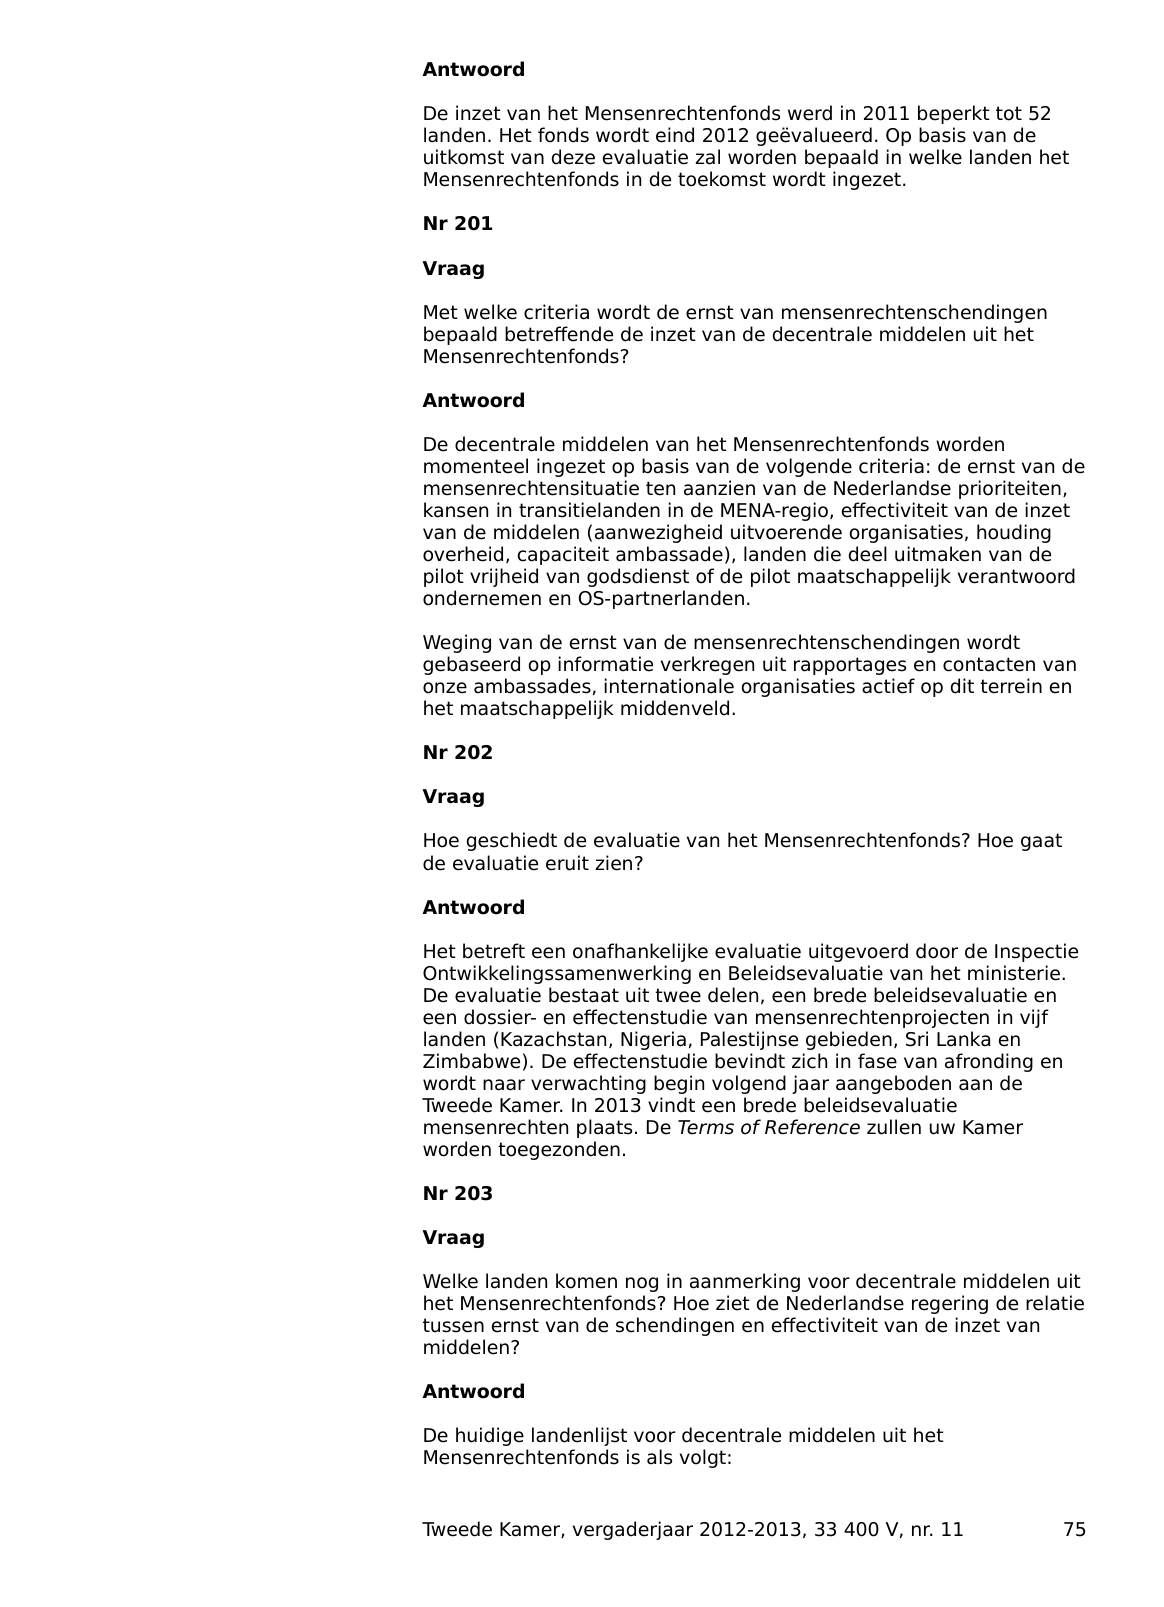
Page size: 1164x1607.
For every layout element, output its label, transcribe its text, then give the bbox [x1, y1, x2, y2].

text Hoe geschiedt de evaluatie van het Mensenrechtenfonds? Hoe gaat de evaluatie eruit zien? [422, 830, 1087, 874]
text Met welke criteria wordt de ernst van mensenrechtenschendingen bepaald betreffende de inzet van de decentrale middelen uit het Mensenrechtenfonds? [422, 302, 1087, 368]
text De huidige landenlijst voor decentrale middelen uit het Mensenrechtenfonds is als volgt: [422, 1425, 1087, 1469]
text De decentrale middelen van het Mensenrechtenfonds worden momenteel ingezet op basis van de volgende criteria: de ernst van de mensenrechtensituatie ten aanzien van de Nederlandse prioriteiten, kansen in transitielanden in de MENA-regio, effectiviteit van de inzet van de middelen (aanwezigheid uitvoerende organisaties, houding overheid, capaciteit ambassade), landen die deel uitmaken van de pilot vrijheid van godsdienst of de pilot maatschappelijk verantwoord ondernemen en OS-partnerlanden. [422, 434, 1087, 610]
subtitle Nr 202 [422, 742, 1087, 764]
subtitle Antwoord [422, 390, 1087, 412]
text Weging van de ernst van de mensenrechtenschendingen wordt gebaseerd op informatie verkregen uit rapportages en contacten van onze ambassades, internationale organisaties actief op dit terrein en het maatschappelijk middenveld. [422, 632, 1087, 720]
text Het betreft een onafhankelijke evaluatie uitgevoerd door de Inspectie Ontwikkelingssamenwerking en Beleidsevaluatie van het ministerie. De evaluatie bestaat uit twee delen, een brede beleidsevaluatie en een dossier- en effectenstudie van mensenrechtenprojecten in vijf landen (Kazachstan, Nigeria, Palestijnse gebieden, Sri Lanka en Zimbabwe). De effectenstudie bevindt zich in fase van afronding en wordt naar verwachting begin volgend jaar aangeboden aan de Tweede Kamer. In 2013 vindt een brede beleidsevaluatie mensenrechten plaats. De Terms of Reference zullen uw Kamer worden toegezonden. [422, 941, 1087, 1161]
subtitle Antwoord [422, 1381, 1087, 1403]
subtitle Vraag [422, 257, 1087, 279]
text Welke landen komen nog in aanmerking voor decentrale middelen uit het Mensenrechtenfonds? Hoe ziet de Nederlandse regering de relatie tussen ernst van de schendingen en effectiviteit van de inzet van middelen? [422, 1271, 1087, 1359]
text De inzet van het Mensenrechtenfonds werd in 2011 beperkt tot 52 landen. Het fonds wordt eind 2012 geëvalueerd. Op basis van de uitkomst van deze evaluatie zal worden bepaald in welke landen het Mensenrechtenfonds in de toekomst wordt ingezet. [422, 103, 1087, 191]
subtitle Antwoord [422, 59, 1087, 81]
subtitle Nr 201 [422, 213, 1087, 235]
subtitle Vraag [422, 1227, 1087, 1249]
subtitle Nr 203 [422, 1183, 1087, 1205]
subtitle Antwoord [422, 897, 1087, 918]
subtitle Vraag [422, 786, 1087, 808]
